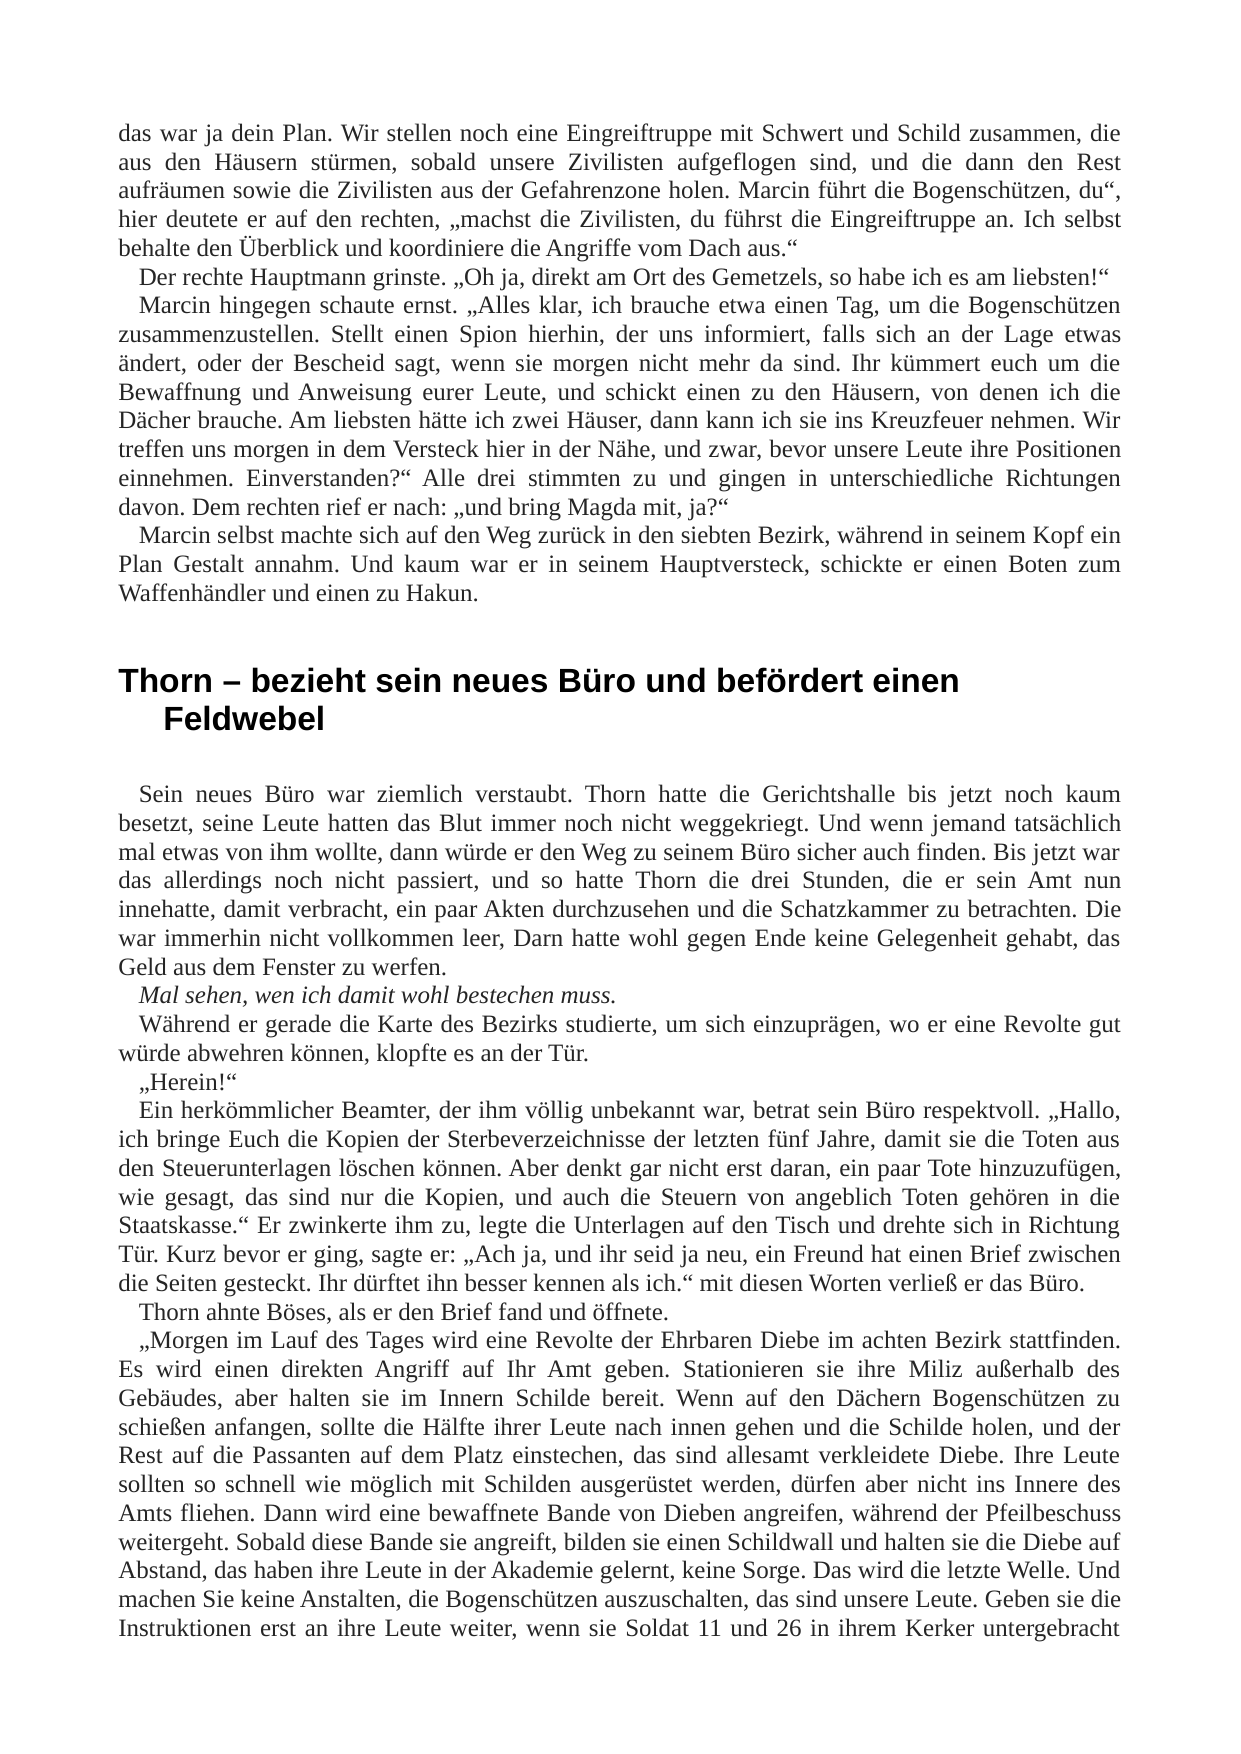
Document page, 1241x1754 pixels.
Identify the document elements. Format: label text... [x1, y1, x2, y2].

text das war ja dein Plan. Wir stellen noch eine Eingreiftruppe mit Schwert und Schild zusammen, die aus den Häusern stürmen, sobald unsere Zivilisten aufgeflogen sind, und die dann den Rest aufräumen sowie die Zivilisten aus der Gefahrenzone holen. Marcin führt die Bogenschützen, du“, hier deutete er auf den rechten, „machst die Zivilisten, du führst die Eingreiftruppe an. Ich selbst behalte den Überblick und koordiniere die Angriffe vom Dach aus.“ [118, 118, 1122, 262]
text Ein herkömmlicher Beamter, der ihm völlig unbekannt war, betrat sein Büro respektvoll. „Hallo, ich bringe Euch die Kopien der Sterbeverzeichnisse der letzten fünf Jahre, damit sie die Toten aus den Steuerunterlagen löschen können. Aber denkt gar nicht erst daran, ein paar Tote hinzuzufügen, wie gesagt, das sind nur die Kopien, und auch die Steuern von angeblich Toten gehören in die Staatskasse.“ Er zwinkerte ihm zu, legte die Unterlagen auf den Tisch und drehte sich in Richtung Tür. Kurz bevor er ging, sagte er: „Ach ja, und ihr seid ja neu, ein Freund hat einen Brief zwischen die Seiten gesteckt. Ihr dürftet ihn besser kennen als ich.“ mit diesen Worten verließ er das Büro. [118, 1095, 1122, 1297]
subtitle Thorn – bezieht sein neues Büro und befördert einen Feldwebel [118, 661, 1122, 738]
text Der rechte Hauptmann grinste. „Oh ja, direkt am Ort des Gemetzels, so habe ich es am liebsten!“ [118, 262, 1122, 291]
text Sein neues Büro war ziemlich verstaubt. Thorn hatte die Gerichtshalle bis jetzt noch kaum besetzt, seine Leute hatten das Blut immer noch nicht weggekriegt. Und wenn jemand tatsächlich mal etwas von ihm wollte, dann würde er den Weg zu seinem Büro sicher auch finden. Bis jetzt war das allerdings noch nicht passiert, und so hatte Thorn die drei Stunden, die er sein Amt nun innehatte, damit verbracht, ein paar Akten durchzusehen und die Schatzkammer zu betrachten. Die war immerhin nicht vollkommen leer, Darn hatte wohl gegen Ende keine Gelegenheit gehabt, das Geld aus dem Fenster zu werfen. [118, 779, 1122, 980]
text Thorn ahnte Böses, als er den Brief fand und öffnete. [118, 1297, 1122, 1325]
text Mal sehen, wen ich damit wohl bestechen muss. [118, 980, 1122, 1009]
text Marcin selbst machte sich auf den Weg zurück in den siebten Bezirk, während in seinem Kopf ein Plan Gestalt annahm. Und kaum war er in seinem Hauptversteck, schickte er einen Boten zum Waffenhändler und einen zu Hakun. [118, 521, 1122, 607]
text „Herein!“ [118, 1067, 1122, 1095]
text Marcin hingegen schaute ernst. „Alles klar, ich brauche etwa einen Tag, um die Bogenschützen zusammenzustellen. Stellt einen Spion hierhin, der uns informiert, falls sich an der Lage etwas ändert, oder der Bescheid sagt, wenn sie morgen nicht mehr da sind. Ihr kümmert euch um die Bewaffnung und Anweisung eurer Leute, und schickt einen zu den Häusern, von denen ich die Dächer brauche. Am liebsten hätte ich zwei Häuser, dann kann ich sie ins Kreuzfeuer nehmen. Wir treffen uns morgen in dem Versteck hier in der Nähe, und zwar, bevor unsere Leute ihre Positionen einnehmen. Einverstanden?“ Alle drei stimmten zu und gingen in unterschiedliche Richtungen davon. Dem rechten rief er nach: „und bring Magda mit, ja?“ [118, 291, 1122, 521]
text Während er gerade die Karte des Bezirks studierte, um sich einzuprägen, wo er eine Revolte gut würde abwehren können, klopfte es an der Tür. [118, 1009, 1122, 1067]
text „Morgen im Lauf des Tages wird eine Revolte der Ehrbaren Diebe im achten Bezirk stattfinden. Es wird einen direkten Angriff auf Ihr Amt geben. Stationieren sie ihre Miliz außerhalb des Gebäudes, aber halten sie im Innern Schilde bereit. Wenn auf den Dächern Bogenschützen zu schießen anfangen, sollte die Hälfte ihrer Leute nach innen gehen und die Schilde holen, und der Rest auf die Passanten auf dem Platz einstechen, das sind allesamt verkleidete Diebe. Ihre Leute sollten so schnell wie möglich mit Schilden ausgerüstet werden, dürfen aber nicht ins Innere des Amts fliehen. Dann wird eine bewaffnete Bande von Dieben angreifen, während der Pfeilbeschuss weitergeht. Sobald diese Bande sie angreift, bilden sie einen Schildwall und halten sie die Diebe auf Abstand, das haben ihre Leute in der Akademie gelernt, keine Sorge. Das wird die letzte Welle. Und machen Sie keine Anstalten, die Bogenschützen auszuschalten, das sind unsere Leute. Geben sie die Instruktionen erst an ihre Leute weiter, wenn sie Soldat 11 und 26 in ihrem Kerker untergebracht [118, 1325, 1122, 1642]
